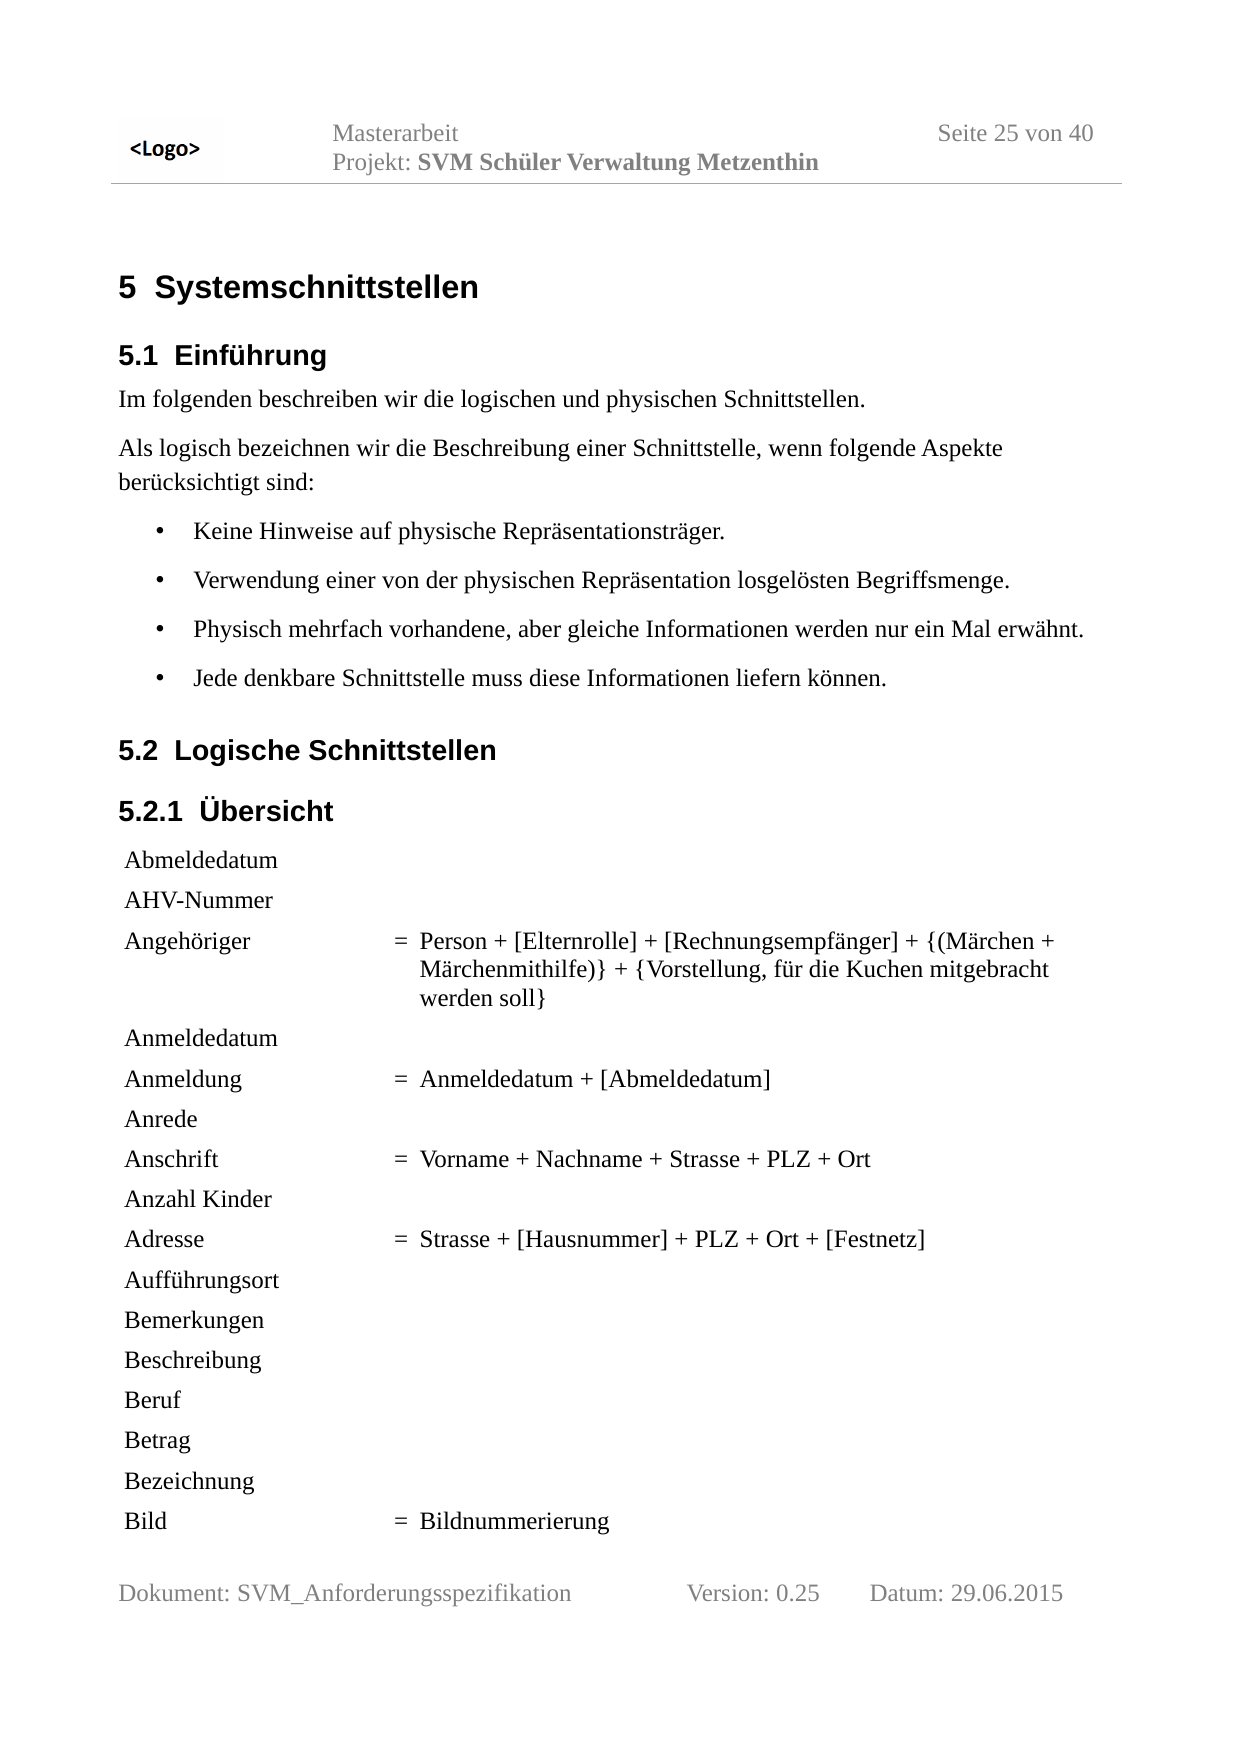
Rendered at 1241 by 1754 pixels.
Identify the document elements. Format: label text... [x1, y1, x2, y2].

table_cell Anmeldedatum + [Abmeldedatum] [414, 1058, 1123, 1098]
table_cell [384, 1179, 413, 1219]
table_cell = [384, 1219, 413, 1259]
table_cell Betrag [118, 1420, 384, 1460]
table_cell [414, 1420, 1123, 1460]
table_cell [384, 1259, 413, 1299]
table_header [384, 840, 413, 880]
table_cell [384, 1339, 413, 1379]
table_cell Strasse + [Hausnummer] + PLZ + Ort + [Festnetz] [414, 1219, 1123, 1259]
table_header [414, 840, 1123, 880]
table_cell [414, 1299, 1123, 1339]
table_cell [414, 880, 1123, 920]
table_cell [414, 1460, 1123, 1500]
table_cell Anmeldung [118, 1058, 384, 1098]
table_cell [384, 880, 413, 920]
table_cell Anzahl Kinder [118, 1179, 384, 1219]
table_cell [384, 1380, 413, 1420]
table_cell AHV-Nummer [118, 880, 384, 920]
table_cell [414, 1339, 1123, 1379]
list Physisch mehrfach vorhandene, aber gleiche Informationen werden nur ein Mal erwähnt. [156, 614, 1122, 643]
table_cell [384, 1098, 413, 1138]
table_cell = [384, 1138, 413, 1178]
table_cell Vorname + Nachname + Strasse + PLZ + Ort [414, 1138, 1123, 1178]
table_header Abmeldedatum [118, 840, 384, 880]
table_cell Angehöriger [118, 920, 384, 1018]
table_cell Anrede [118, 1098, 384, 1138]
table_cell Aufführungsort [118, 1259, 384, 1299]
subtitle Einführung [118, 338, 1122, 371]
table_cell [384, 1460, 413, 1500]
table_cell = [384, 1058, 413, 1098]
table_cell [414, 1098, 1123, 1138]
table_cell [414, 1018, 1123, 1058]
table_cell = [384, 1500, 413, 1540]
subtitle Systemschnittstellen [118, 267, 1122, 305]
text Im folgenden beschreiben wir die logischen und physischen Schnittstellen. [118, 384, 1122, 412]
list Verwendung einer von der physischen Repräsentation losgelösten Begriffsmenge. [156, 565, 1122, 594]
table_cell Person + [Elternrolle] + [Rechnungsempfänger] + {(Märchen + Märchenmithilfe)} + {Vorstellung, für die Kuchen mitgebracht werden soll} [414, 920, 1123, 1018]
list Jede denkbare Schnittstelle muss diese Informationen liefern können. [156, 663, 1122, 692]
table_cell [414, 1380, 1123, 1420]
table_cell Bemerkungen [118, 1299, 384, 1339]
table_cell [384, 1420, 413, 1460]
table_cell Beschreibung [118, 1339, 384, 1379]
table_cell [414, 1179, 1123, 1219]
list Keine Hinweise auf physische Repräsentationsträger. [156, 516, 1122, 545]
table_cell Bezeichnung [118, 1460, 384, 1500]
text Als logisch bezeichnen wir die Beschreibung einer Schnittstelle, wenn folgende Aspekte berücksichtigt sind: [118, 433, 1122, 496]
table_cell Adresse [118, 1219, 384, 1259]
table_cell Beruf [118, 1380, 384, 1420]
subtitle Logische Schnittstellen [118, 733, 1122, 766]
table_cell = [384, 920, 413, 1018]
table_cell [384, 1299, 413, 1339]
table_cell Anschrift [118, 1138, 384, 1178]
table_cell Bild [118, 1500, 384, 1540]
picture [118, 118, 224, 183]
table_cell Anmeldedatum [118, 1018, 384, 1058]
table_cell Bildnummerierung [414, 1500, 1123, 1540]
subtitle Übersicht [118, 793, 1122, 827]
table_cell [384, 1018, 413, 1058]
table_cell [414, 1259, 1123, 1299]
